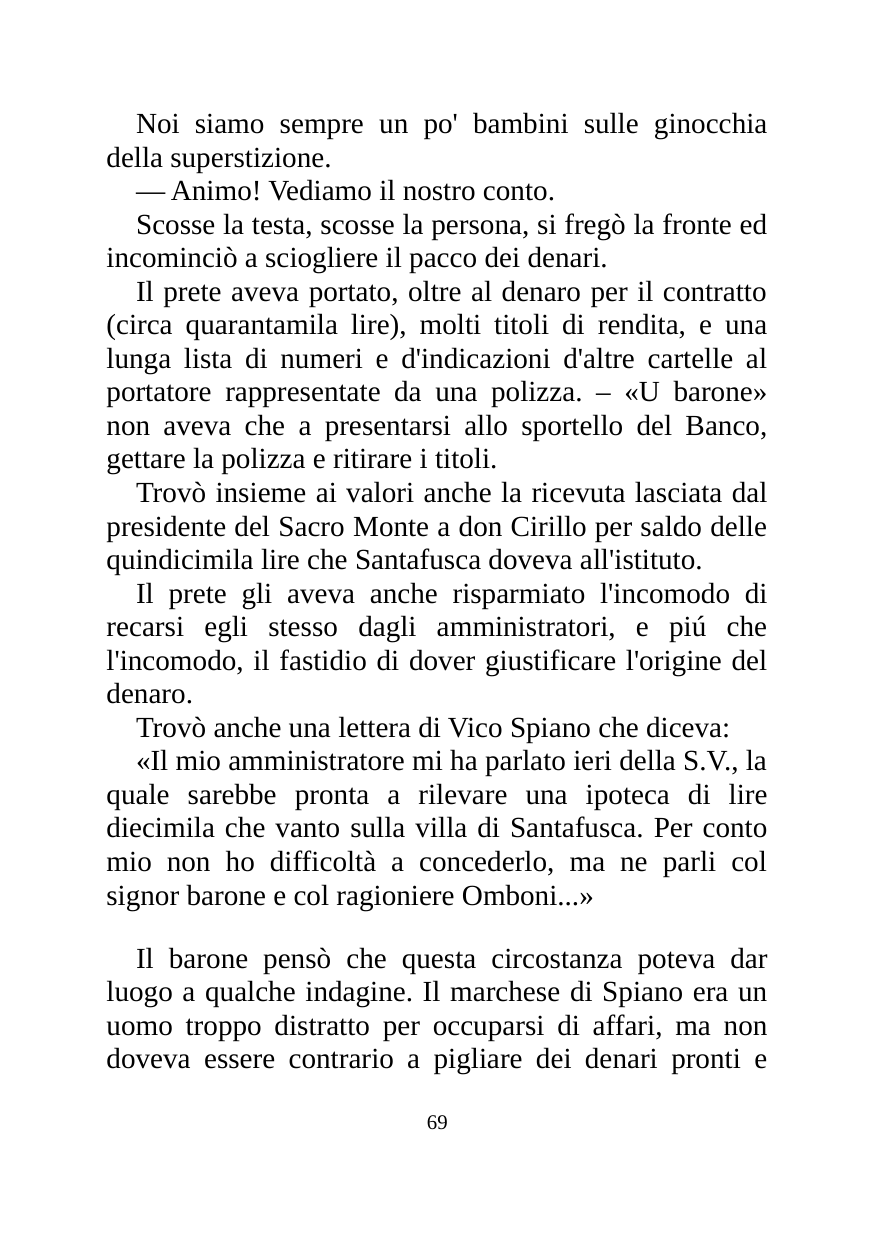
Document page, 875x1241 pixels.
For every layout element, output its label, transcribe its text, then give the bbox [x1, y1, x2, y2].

text Il barone pensò che questa circostanza poteva dar luogo a qualche indagine. Il marchese di Spiano era un uomo troppo distratto per occuparsi di affari, ma non doveva essere contrario a pigliare dei denari pronti e [106, 941, 768, 1075]
text Noi siamo sempre un po' bambini sulle ginocchia della superstizione. [106, 106, 768, 173]
text Scosse la testa, scosse la persona, si fregò la fronte ed incominciò a sciogliere il pacco dei denari. [106, 207, 768, 274]
text Trovò anche una lettera di Vico Spiano che diceva: [106, 710, 768, 743]
text — Animo! Vediamo il nostro conto. [106, 173, 768, 207]
text Trovò insieme ai valori anche la ricevuta lasciata dal presidente del Sacro Monte a don Cirillo per saldo delle quindicimila lire che Santafusca doveva all'istituto. [106, 475, 768, 576]
text «Il mio amministratore mi ha parlato ieri della S.V., la quale sarebbe pronta a rilevare una ipoteca di lire diecimila che vanto sulla villa di Santafusca. Per conto mio non ho difficoltà a concederlo, ma ne parli col signor barone e col ragioniere Omboni...» [106, 743, 768, 911]
text Il prete gli aveva anche risparmiato l'incomodo di recarsi egli stesso dagli amministratori, e piú che l'incomodo, il fastidio di dover giustificare l'origine del denaro. [106, 576, 768, 710]
text Il prete aveva portato, oltre al denaro per il contratto (circa quarantamila lire), molti titoli di rendita, e una lunga lista di numeri e d'indicazioni d'altre cartelle al portatore rappresentate da una polizza. – «U barone» non aveva che a presentarsi allo sportello del Banco, gettare la polizza e ritirare i titoli. [106, 274, 768, 475]
